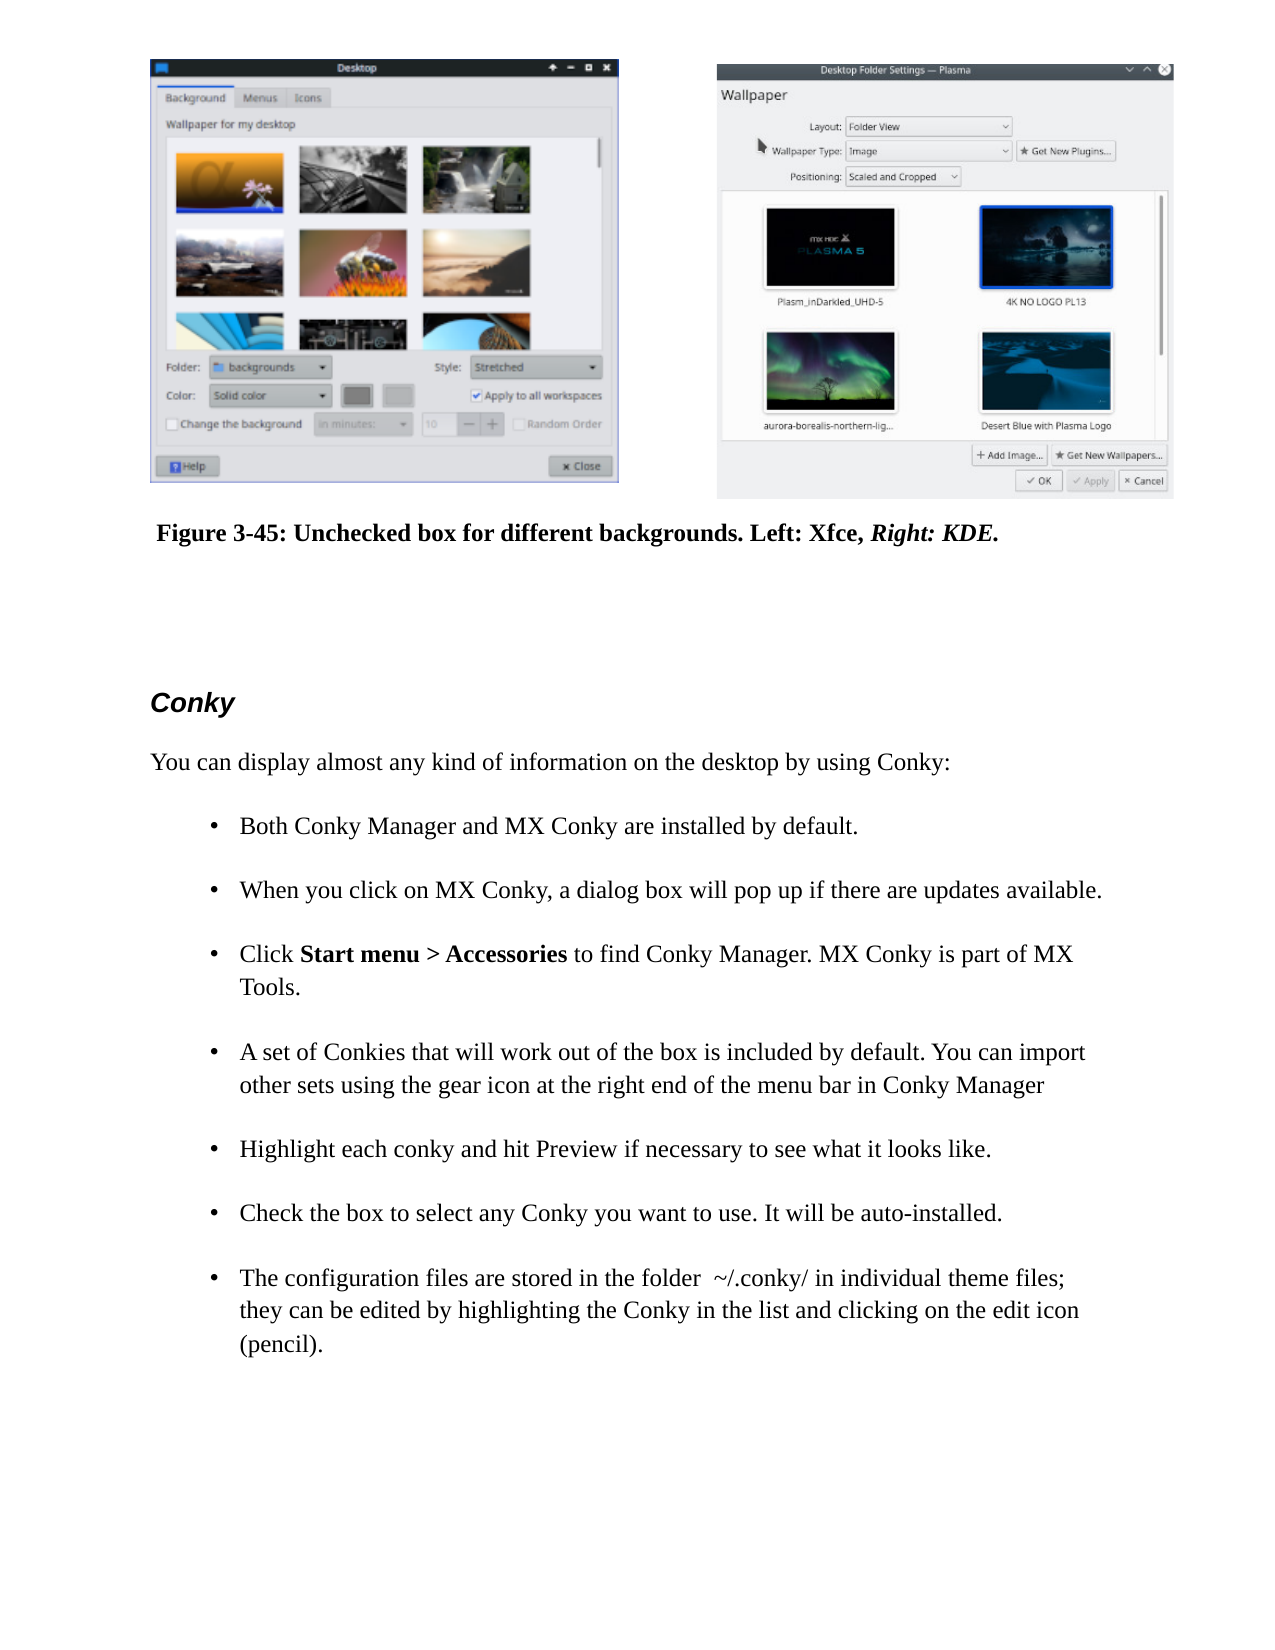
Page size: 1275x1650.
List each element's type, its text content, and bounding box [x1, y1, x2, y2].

text You can display almost any kind of information on the desktop by using Conky: [150, 747, 1125, 775]
picture [716, 64, 1174, 499]
list Check the box to select any Conky you want to use. It will be auto-installed. [210, 1198, 1109, 1227]
text Figure 3-45: Unchecked box for different backgrounds. Left: Xfce, Right: KDE. [150, 518, 1125, 547]
picture [150, 59, 619, 483]
list A set of Conkies that will work out of the box is included by default. You can import other sets using the gear icon at the right end of the menu bar in Conky Manager [210, 1037, 1109, 1098]
list The configuration files are stored in the folder ~/.conky/ in individual theme files; they can be edited by highlighting the Conky in the list and clicking on the edit icon (pencil). [210, 1263, 1109, 1357]
list When you click on MX Conky, a dialog box will pop up if there are updates available. [210, 875, 1109, 904]
subtitle Conky [150, 687, 1125, 718]
list Highlight each conky and hit Preview if necessary to see what it looks like. [210, 1134, 1109, 1163]
list Click Start menu > Accessories to find Conky Manager. MX Conky is part of MX Tools. [210, 939, 1109, 1001]
list Both Conky Manager and MX Conky are installed by default. [210, 811, 1109, 840]
